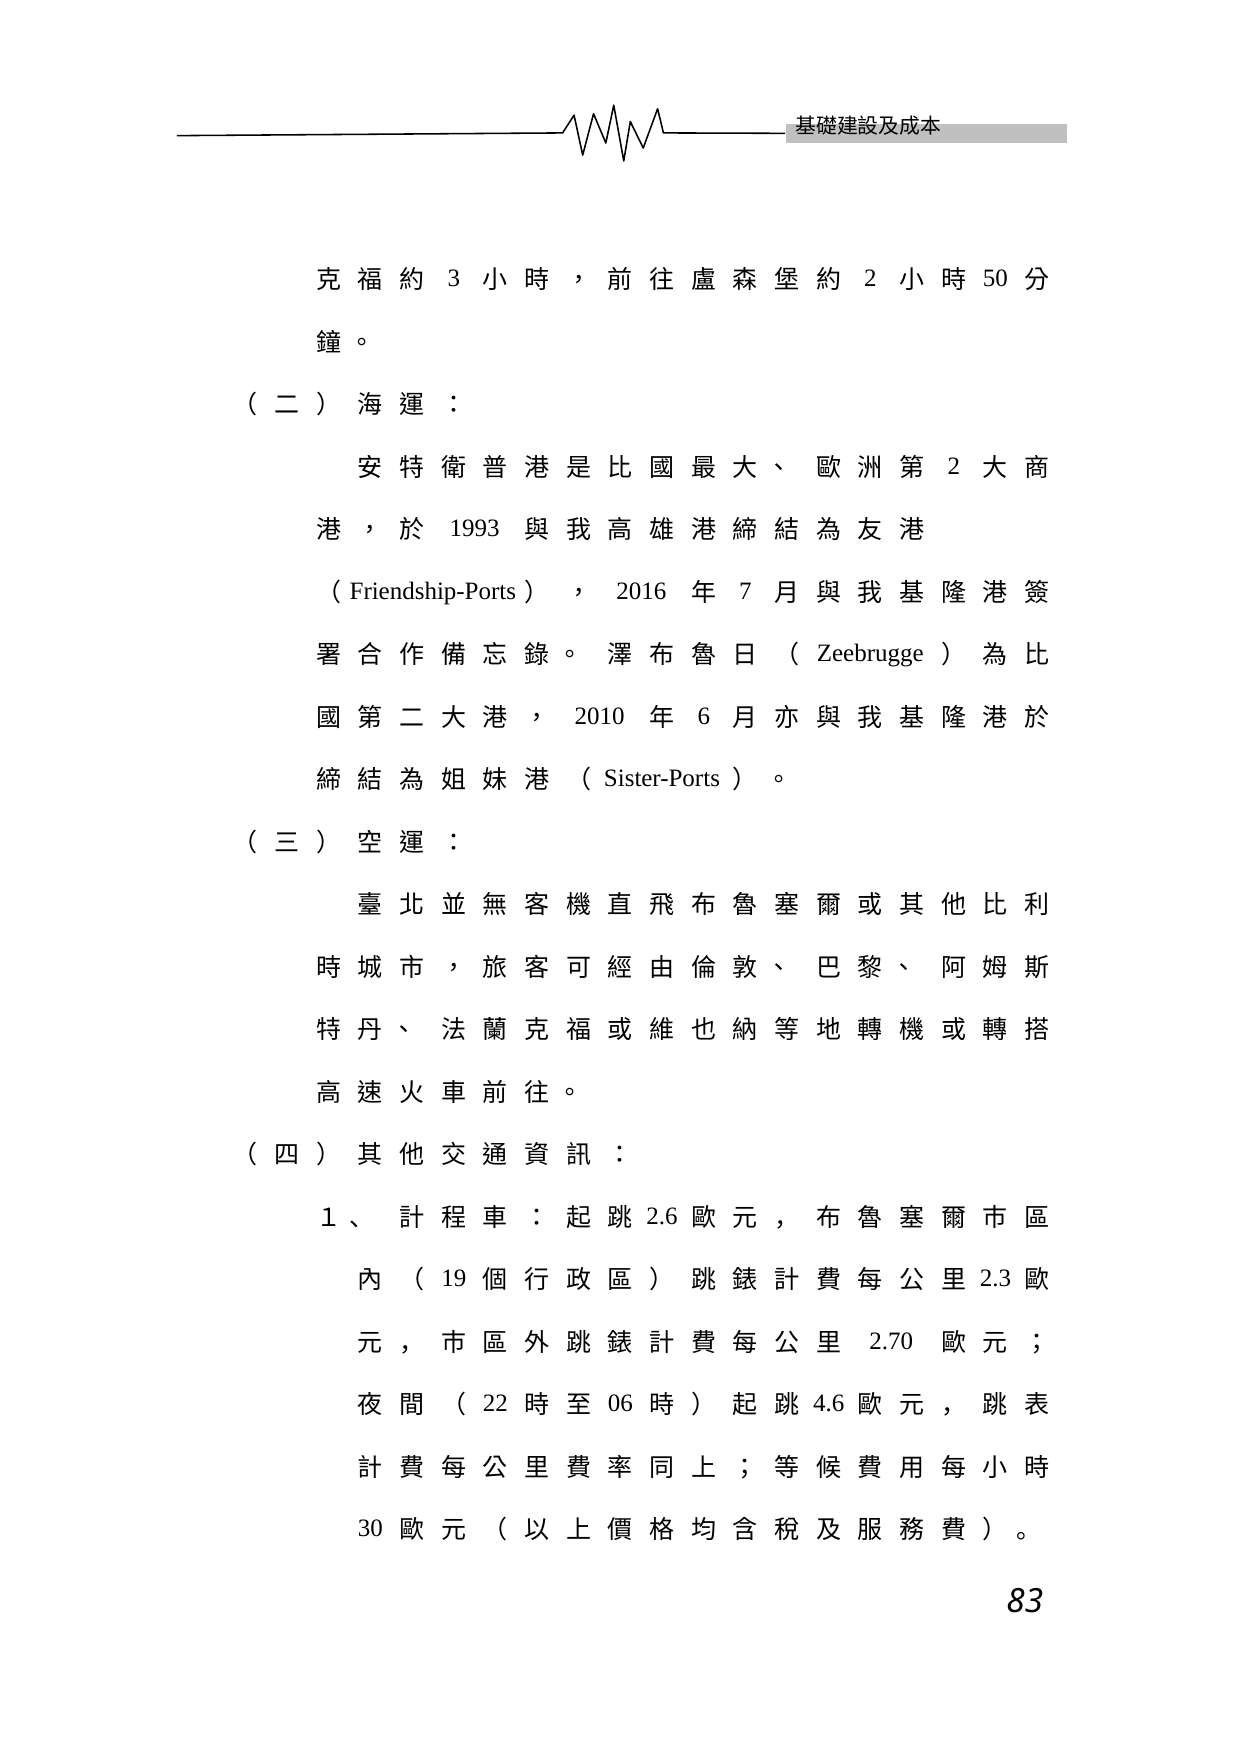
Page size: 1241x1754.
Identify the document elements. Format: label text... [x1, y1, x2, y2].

text 臺北並無客機直飛布魯塞爾或其他比利時城市，旅客可經由倫敦、巴黎、阿姆斯特丹、法蘭克福或維也納等地轉機或轉搭高速火車前往。 [281, 861, 1058, 1111]
text １、計程車：起跳2.6歐元，布魯塞爾市區內（19個行政區）跳錶計費每公里2.3歐元，市區外跳錶計費每公里2.70歐元；夜間（22時至06時）起跳4.6歐元，跳表計費每公里費率同上；等候費用每小時30歐元（以上價格均含稅及服務費）。 [281, 1174, 1058, 1549]
text （四）其他交通資訊： [207, 1111, 1058, 1174]
text （二）海運： [207, 361, 1058, 424]
text 克福約3小時，前往盧森堡約2小時50分鐘。 [281, 236, 1058, 361]
text 安特衛普港是比國最大、歐洲第2大商港，於1993與我高雄港締結為友港（Friendship-Ports），2016年7月與我基隆港簽署合作備忘錄。澤布魯日（Zeebrugge）為比國第二大港，2010年6月亦與我基隆港於締結為姐妹港（Sister-Ports）。 [281, 424, 1058, 799]
text （三）空運： [207, 799, 1058, 861]
